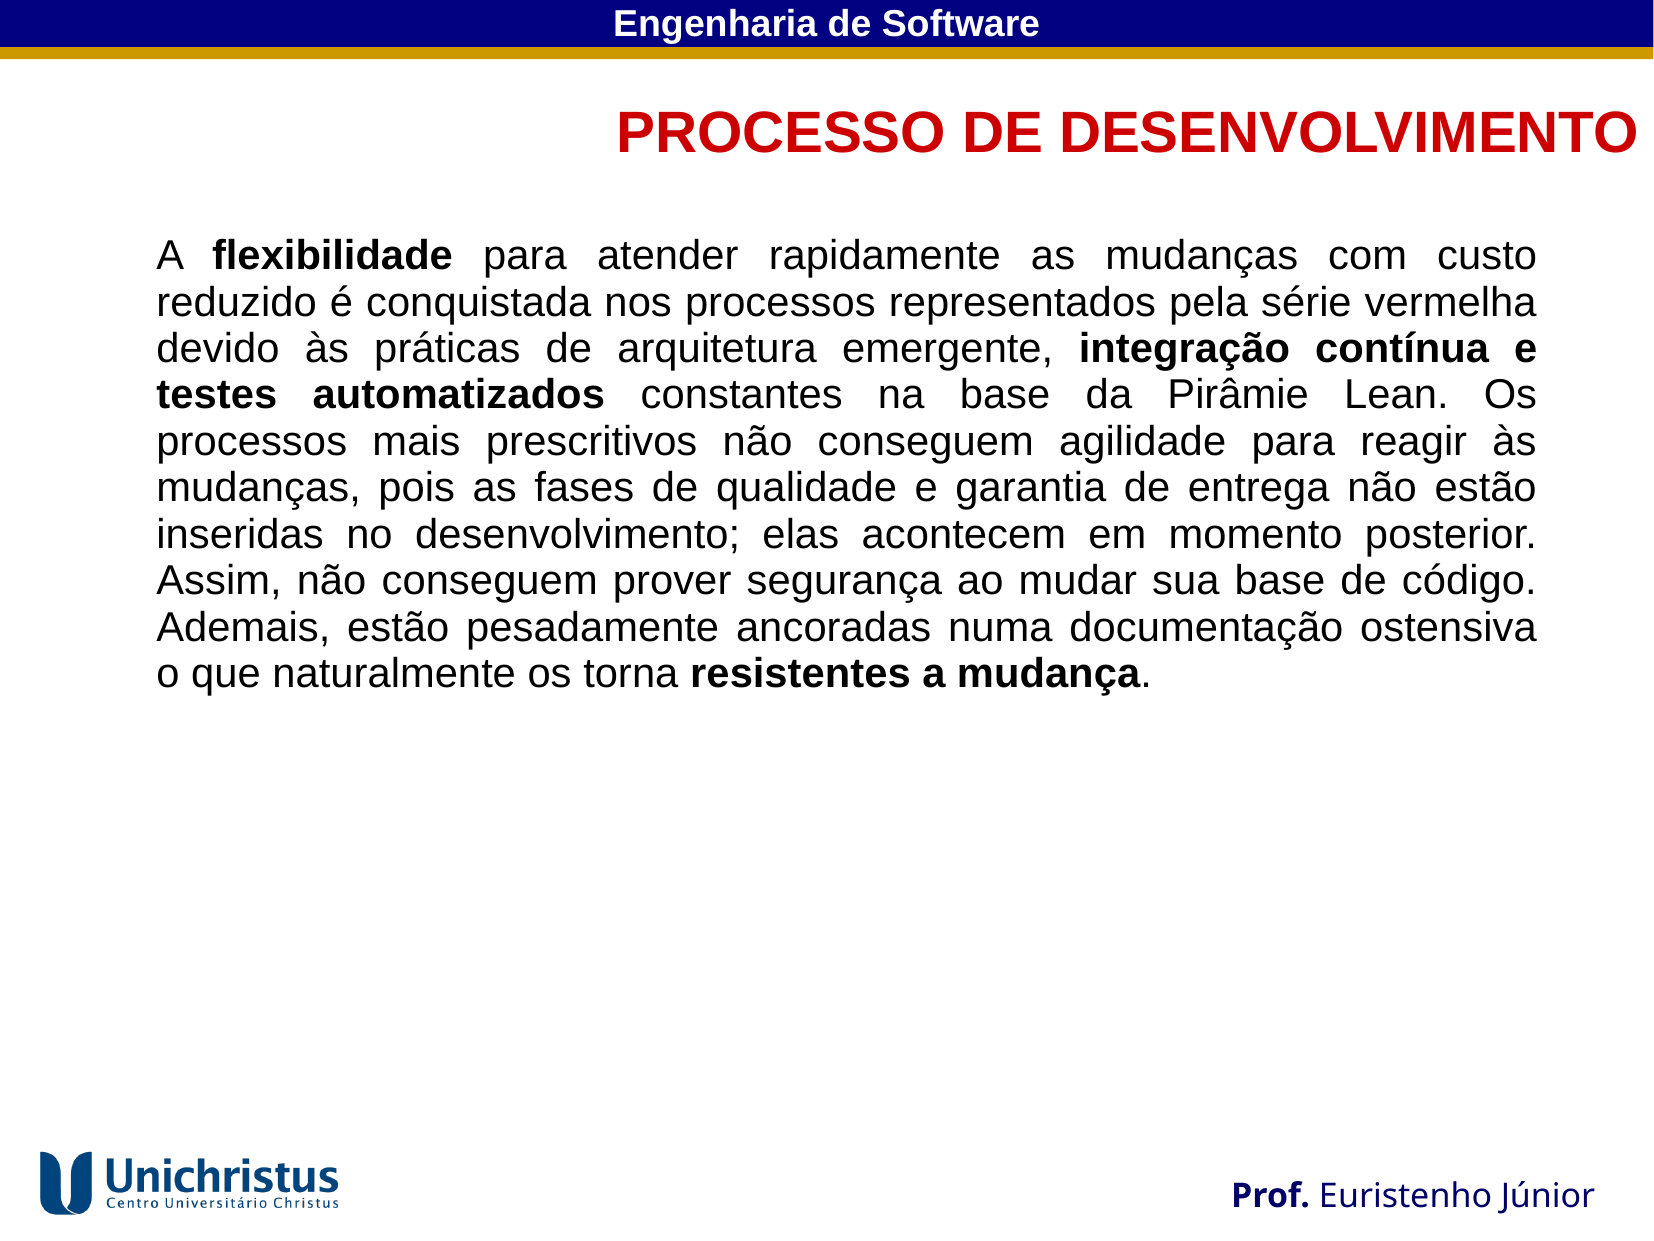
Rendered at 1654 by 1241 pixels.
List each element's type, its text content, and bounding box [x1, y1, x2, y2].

picture [35, 1148, 343, 1217]
text_box [0, 47, 1654, 60]
text_box Prof. Euristenho Júnior [1216, 1163, 1654, 1224]
text_box A flexibilidade para atender rapidamente as mudanças com custo reduzido é conquistada nos processos representados pela série vermelha devido às práticas de arquitetura emergente, integração contínua e testes automatizados constantes na base da Pirâmie Lean. Os processos mais prescritivos não conseguem agilidade para reagir às mudanças, pois as fases de qualidade e garantia de entrega não estão inseridas no desenvolvimento; elas acontecem em momento posterior. Assim, não conseguem prover segurança ao mudar sua base de código. Ademais, estão pesadamente ancoradas numa documentação ostensiva o que naturalmente os torna resistentes a mudança. [141, 224, 1553, 705]
text_box Engenharia de Software [0, 0, 1654, 47]
text_box PROCESSO DE DESENVOLVIMENTO [601, 92, 1654, 173]
